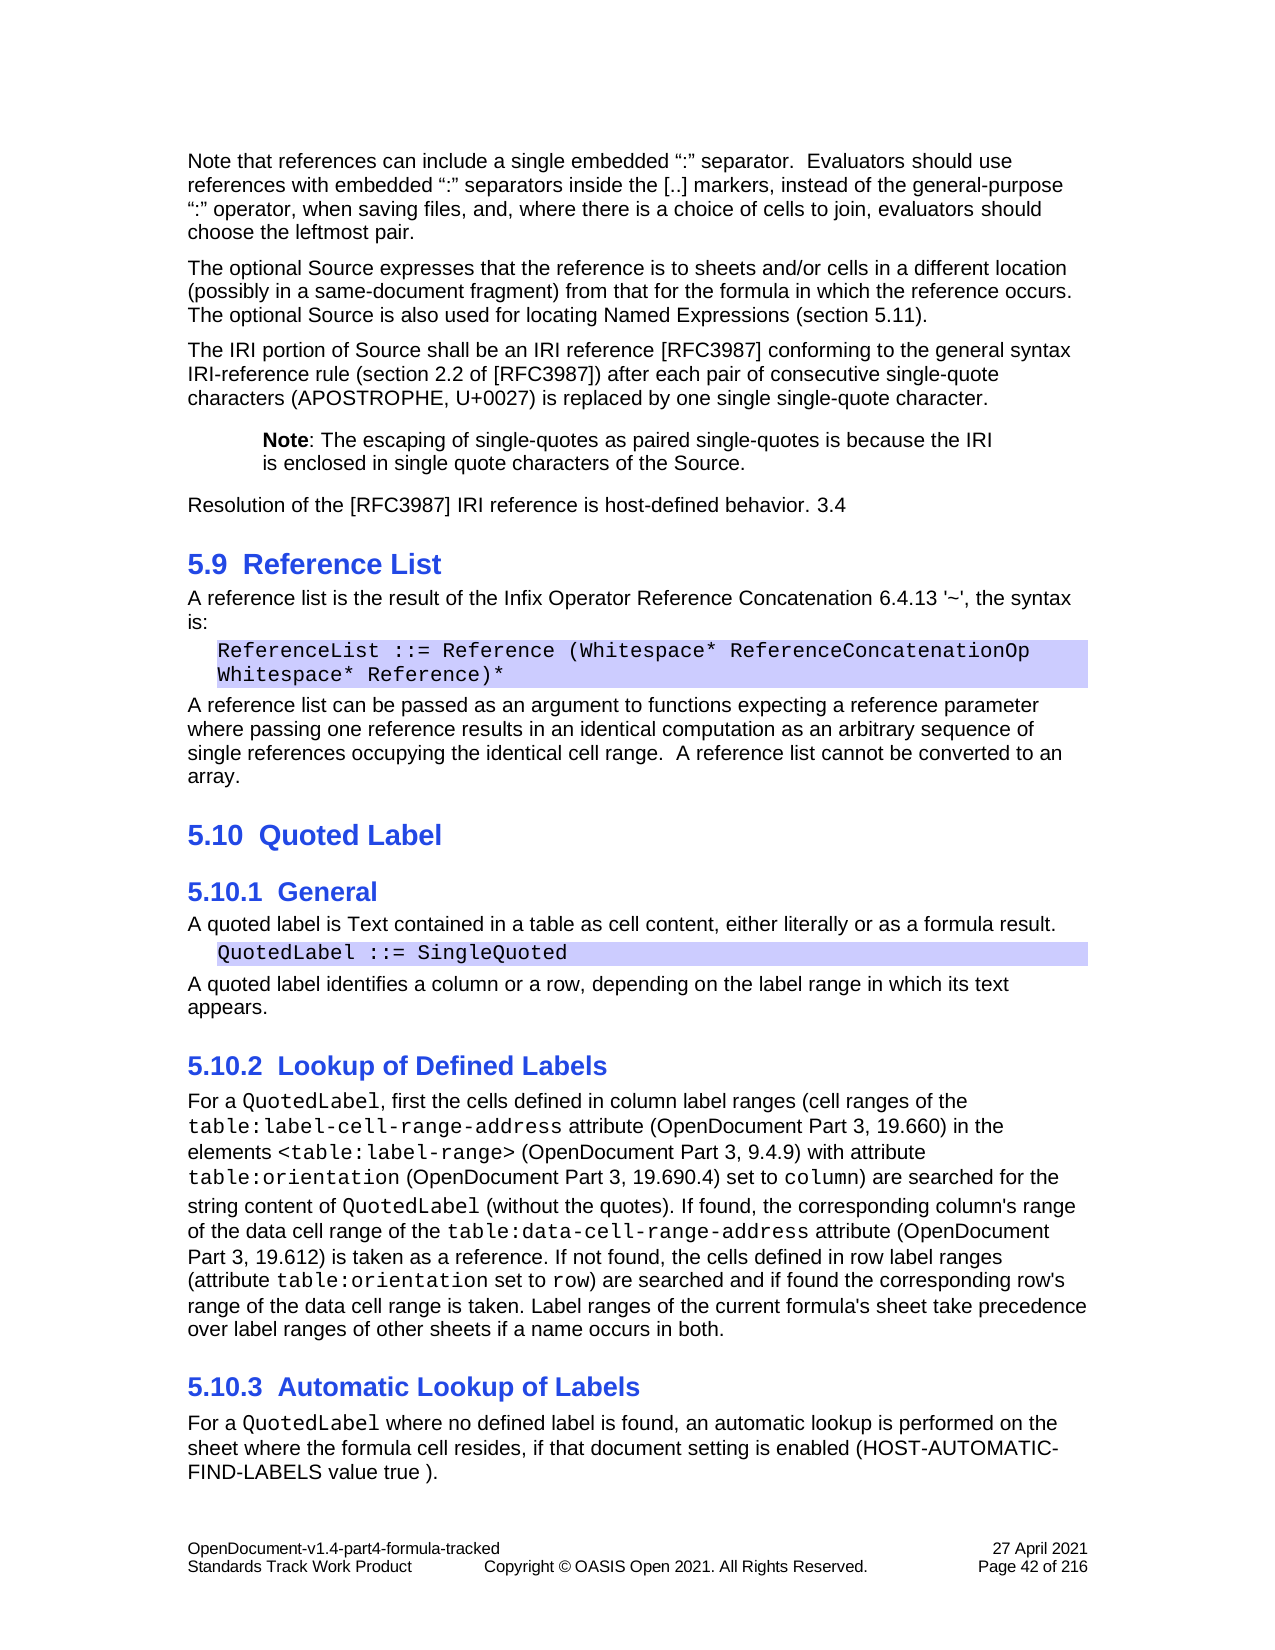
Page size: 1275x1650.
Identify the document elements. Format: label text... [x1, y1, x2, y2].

subtitle General [187, 877, 1088, 907]
text For a QuotedLabel, first the cells defined in column label ranges (cell ranges of the table:label-cell-range-address attribute (OpenDocument Part 3, 19.660) in the elements <table:label-range> (OpenDocument Part 3, 9.4.9) with attribute table:orientation (OpenDocument Part 3, 19.690.4) set to column) are searched for the string content of QuotedLabel (without the quotes). If found, the corresponding column's range of the data cell range of the table:data-cell-range-address attribute (OpenDocument Part 3, 19.612) is taken as a reference. If not found, the cells defined in row label ranges (attribute table:orientation set to row) are searched and if found the corresponding row's range of the data cell range is taken. Label ranges of the current formula's sheet take precedence over label ranges of other sheets if a name occurs in both. [187, 1086, 1088, 1341]
text The IRI portion of Source shall be an IRI reference [RFC3987] conforming to the general syntax IRI-reference rule (section 2.2 of [RFC3987]) after each pair of consecutive single-quote characters (APOSTROPHE, U+0027) is replaced by one single single-quote character. [187, 339, 1088, 409]
subtitle Reference List [187, 548, 1088, 581]
subtitle Lookup of Defined Labels [187, 1050, 1088, 1080]
text A reference list can be passed as an argument to functions expecting a reference parameter where passing one reference results in an identical computation as an arbitrary sequence of single references occupying the identical cell range. A reference list cannot be converted to an array. [187, 694, 1088, 788]
text Note that references can include a single embedded “:” separator. Evaluators should use references with embedded “:” separators inside the [..] markers, instead of the general-purpose “:” operator, when saving files, and, where there is a choice of cells to join, evaluators should choose the leftmost pair. [187, 150, 1088, 244]
text For a QuotedLabel where no defined label is found, an automatic lookup is performed on the sheet where the formula cell resides, if that document setting is enabled (HOST-AUTOMATIC-FIND-LABELS value true ). [187, 1408, 1088, 1484]
subtitle Automatic Lookup of Labels [187, 1372, 1088, 1402]
text ReferenceList ::= Reference (Whitespace* ReferenceConcatenationOp Whitespace* Reference)* [217, 640, 1088, 688]
subtitle Quoted Label [187, 819, 1088, 852]
text Resolution of the [RFC3987] IRI reference is host-defined behavior. 3.4 [187, 494, 1088, 517]
text The optional Source expresses that the reference is to sheets and/or cells in a different location (possibly in a same-document fragment) from that for the formula in which the reference occurs. The optional Source is also used for locating Named Expressions (section 5.11). [187, 256, 1088, 327]
text Note: The escaping of single-quotes as paired single-quotes is because the IRI is enclosed in single quote characters of the Source. [262, 428, 1013, 475]
text A quoted label is Text contained in a table as cell content, either literally or as a formula result. [187, 913, 1088, 936]
text QuotedLabel ::= SingleQuoted [217, 942, 1088, 966]
text A quoted label identifies a column or a row, depending on the label range in which its text appears. [187, 972, 1088, 1019]
text A reference list is the result of the Infix Operator Reference Concatenation 6.4.13 '~', the syntax is: [187, 587, 1088, 634]
